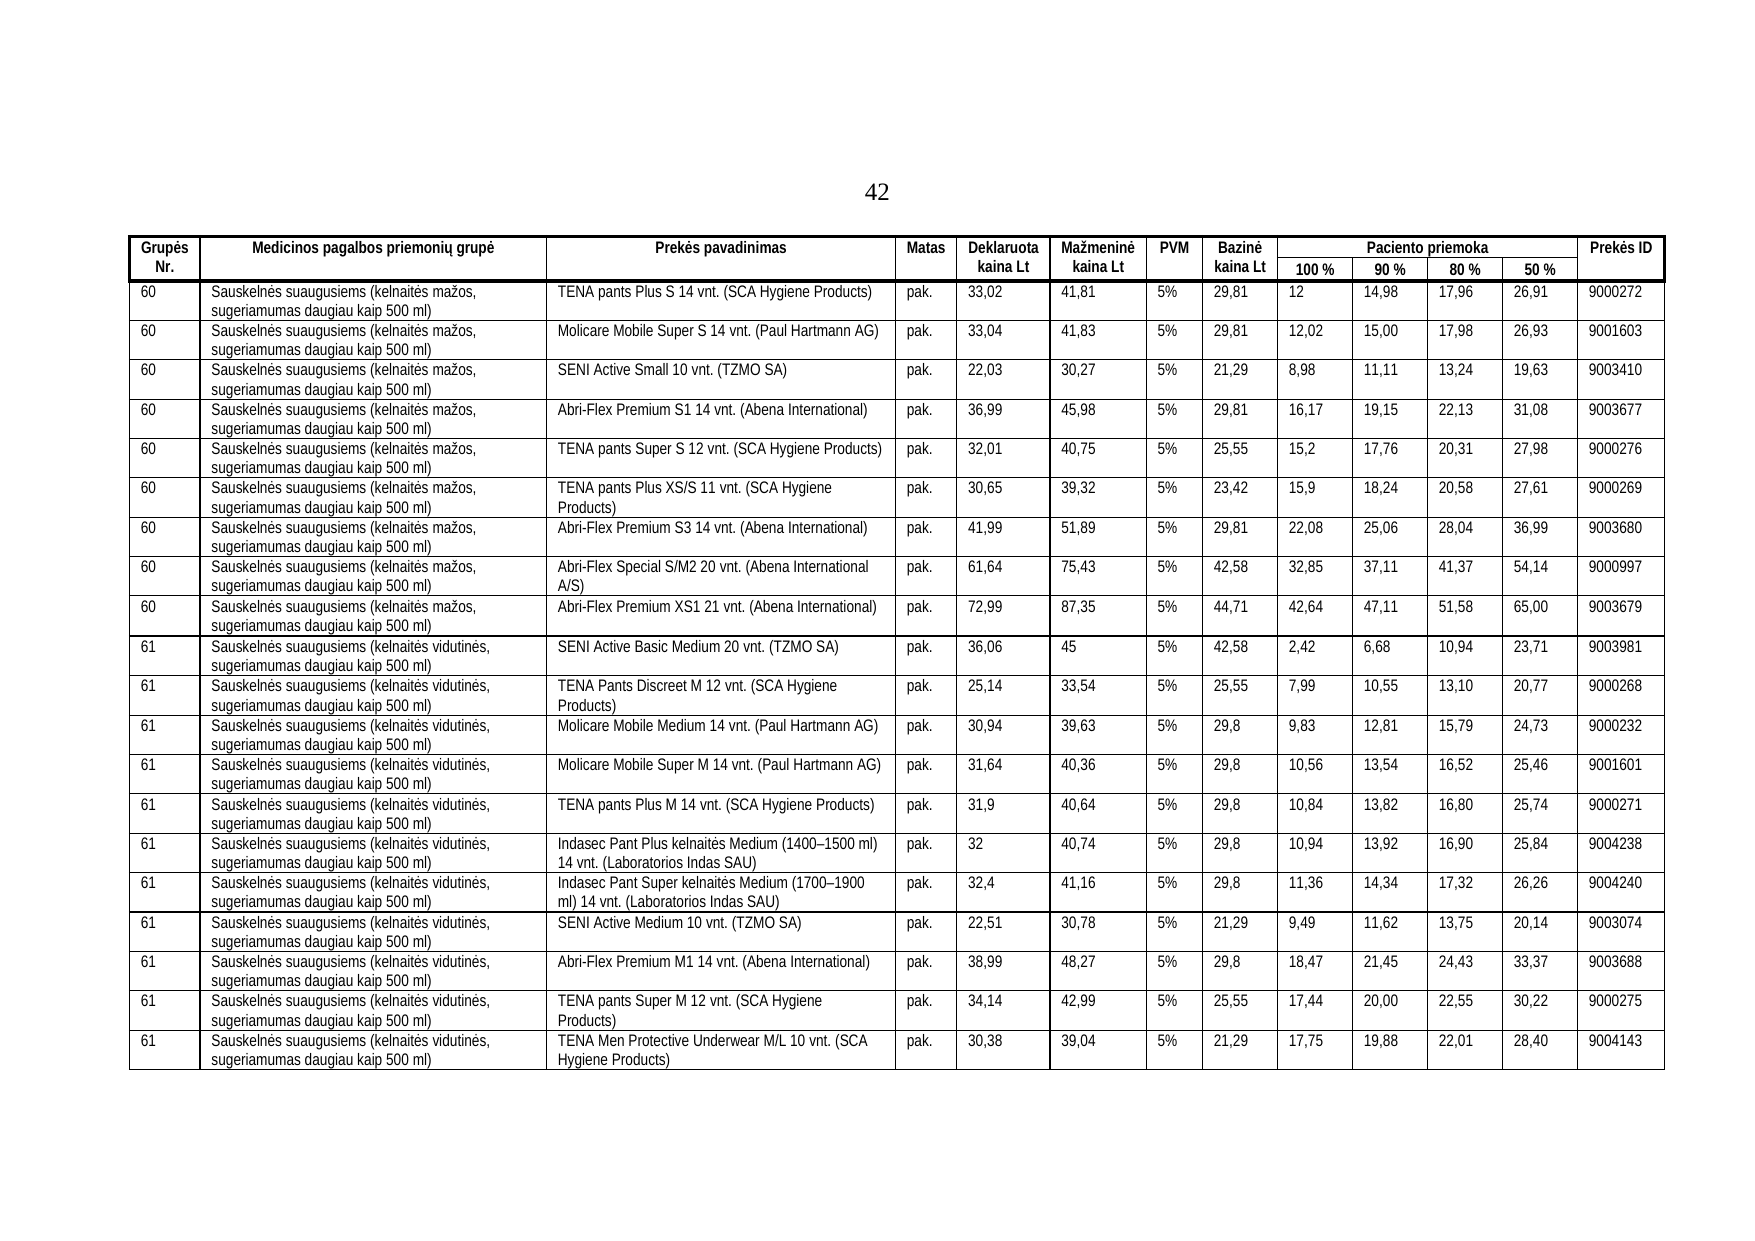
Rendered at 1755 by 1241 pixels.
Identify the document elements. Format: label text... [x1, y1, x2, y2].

table_cell 34,14 [957, 991, 1049, 1029]
table_cell 32,85 [1278, 557, 1352, 595]
table_cell 29,8 [1203, 834, 1277, 872]
table_cell 22,13 [1428, 400, 1502, 438]
table_cell 38,99 [957, 952, 1049, 990]
table_cell 33,02 [957, 283, 1049, 320]
table_cell 41,99 [957, 518, 1049, 556]
table_cell pak. [896, 755, 956, 793]
table_cell 80 % [1428, 258, 1502, 279]
table_cell 21,29 [1203, 360, 1277, 398]
table_cell 16,52 [1428, 755, 1502, 793]
table_cell 60 [130, 596, 199, 635]
table_cell 15,79 [1428, 716, 1502, 754]
table_cell 29,81 [1203, 283, 1277, 320]
table_cell 39,63 [1051, 716, 1146, 754]
table_cell 12,02 [1278, 321, 1352, 359]
table_cell 30,27 [1051, 360, 1146, 398]
table_cell 25,55 [1203, 439, 1277, 477]
table_cell 72,99 [957, 596, 1049, 635]
table_cell TENA pants Plus XS/S 11 vnt. (SCA Hygiene Products) [547, 478, 895, 517]
table_cell pak. [896, 518, 956, 556]
table_cell 32,01 [957, 439, 1049, 477]
table_cell Sauskelnės suaugusiems (kelnaitės vidutinės, sugeriamumas daugiau kaip 500 ml) [201, 952, 546, 990]
table_cell 29,81 [1203, 518, 1277, 556]
table_cell SENI Active Small 10 vnt. (TZMO SA) [547, 360, 895, 398]
table_cell 9003688 [1578, 952, 1664, 990]
table_cell 29,8 [1203, 873, 1277, 911]
table_cell 13,75 [1428, 913, 1502, 951]
table_cell 36,99 [1503, 518, 1577, 556]
table_cell 29,8 [1203, 794, 1277, 833]
table_cell 18,24 [1353, 478, 1427, 517]
table_cell 32,4 [957, 873, 1049, 911]
table_cell Sauskelnės suaugusiems (kelnaitės vidutinės, sugeriamumas daugiau kaip 500 ml) [201, 794, 546, 833]
table_cell Sauskelnės suaugusiems (kelnaitės vidutinės, sugeriamumas daugiau kaip 500 ml) [201, 637, 546, 675]
table_cell 60 [130, 439, 199, 477]
table_cell 42,58 [1203, 637, 1277, 675]
table_cell 9004238 [1578, 834, 1664, 872]
table_cell 22,51 [957, 913, 1049, 951]
table_cell Sauskelnės suaugusiems (kelnaitės mažos, sugeriamumas daugiau kaip 500 ml) [201, 439, 546, 477]
table_cell 54,14 [1503, 557, 1577, 595]
table_cell 5% [1147, 400, 1202, 438]
table_cell TENA pants Super M 12 vnt. (SCA Hygiene Products) [547, 991, 895, 1029]
table_cell 30,22 [1503, 991, 1577, 1029]
table_cell 33,54 [1051, 676, 1146, 714]
table_header PVM [1147, 238, 1202, 279]
table_cell 23,71 [1503, 637, 1577, 675]
table_cell 17,75 [1278, 1031, 1352, 1069]
table_cell 10,84 [1278, 794, 1352, 833]
table_cell 22,08 [1278, 518, 1352, 556]
table_cell 60 [130, 400, 199, 438]
table_cell 17,96 [1428, 283, 1502, 320]
table_cell pak. [896, 557, 956, 595]
table_cell 5% [1147, 557, 1202, 595]
table_cell SENI Active Basic Medium 20 vnt. (TZMO SA) [547, 637, 895, 675]
table_cell 5% [1147, 913, 1202, 951]
table_cell 9003074 [1578, 913, 1664, 951]
table_cell 9004143 [1578, 1031, 1664, 1069]
table_cell Sauskelnės suaugusiems (kelnaitės mažos, sugeriamumas daugiau kaip 500 ml) [201, 518, 546, 556]
table_cell Sauskelnės suaugusiems (kelnaitės vidutinės, sugeriamumas daugiau kaip 500 ml) [201, 991, 546, 1029]
table_cell 20,31 [1428, 439, 1502, 477]
table_cell 61 [130, 716, 199, 754]
table_cell 17,76 [1353, 439, 1427, 477]
table_cell 28,04 [1428, 518, 1502, 556]
table_cell 41,37 [1428, 557, 1502, 595]
table_cell 61,64 [957, 557, 1049, 595]
table_cell 87,35 [1051, 596, 1146, 635]
table_cell 28,40 [1503, 1031, 1577, 1069]
table_cell pak. [896, 283, 956, 320]
table_cell 9003410 [1578, 360, 1664, 398]
table_cell 61 [130, 952, 199, 990]
table_cell 22,03 [957, 360, 1049, 398]
table_cell 5% [1147, 755, 1202, 793]
table_cell SENI Active Medium 10 vnt. (TZMO SA) [547, 913, 895, 951]
table_cell Molicare Mobile Medium 14 vnt. (Paul Hartmann AG) [547, 716, 895, 754]
table_cell 5% [1147, 439, 1202, 477]
table_cell 5% [1147, 794, 1202, 833]
table_cell 5% [1147, 1031, 1202, 1069]
table_header Bazinė kaina Lt [1203, 238, 1277, 279]
table_cell 20,58 [1428, 478, 1502, 517]
table_cell 61 [130, 991, 199, 1029]
table_cell 14,98 [1353, 283, 1427, 320]
table_cell 10,94 [1278, 834, 1352, 872]
table_cell 22,01 [1428, 1031, 1502, 1069]
table_cell Indasec Pant Super kelnaitės Medium (1700–1900 ml) 14 vnt. (Laboratorios Indas SAU) [547, 873, 895, 911]
table_cell Abri-Flex Special S/M2 20 vnt. (Abena International A/S) [547, 557, 895, 595]
table_cell 41,16 [1051, 873, 1146, 911]
table_cell 26,93 [1503, 321, 1577, 359]
table_cell 20,14 [1503, 913, 1577, 951]
table_cell 9001601 [1578, 755, 1664, 793]
table_cell pak. [896, 952, 956, 990]
table_cell 45,98 [1051, 400, 1146, 438]
table_cell 61 [130, 794, 199, 833]
table_cell TENA Men Protective Underwear M/L 10 vnt. (SCA Hygiene Products) [547, 1031, 895, 1069]
table_cell 61 [130, 1031, 199, 1069]
table_cell Abri-Flex Premium S3 14 vnt. (Abena International) [547, 518, 895, 556]
table_cell 9000997 [1578, 557, 1664, 595]
table_cell 16,17 [1278, 400, 1352, 438]
table_cell 31,9 [957, 794, 1049, 833]
table_cell 60 [130, 557, 199, 595]
table_cell 31,08 [1503, 400, 1577, 438]
table_cell pak. [896, 873, 956, 911]
table_cell 14,34 [1353, 873, 1427, 911]
table_cell 10,56 [1278, 755, 1352, 793]
table_cell Sauskelnės suaugusiems (kelnaitės mažos, sugeriamumas daugiau kaip 500 ml) [201, 321, 546, 359]
table_cell pak. [896, 834, 956, 872]
table_cell 5% [1147, 991, 1202, 1029]
table_cell 48,27 [1051, 952, 1146, 990]
table_cell 40,64 [1051, 794, 1146, 833]
table_cell 41,81 [1051, 283, 1146, 320]
table_cell 9000276 [1578, 439, 1664, 477]
table_cell 13,10 [1428, 676, 1502, 714]
table_cell 33,04 [957, 321, 1049, 359]
table_cell 42,58 [1203, 557, 1277, 595]
table_cell 29,8 [1203, 952, 1277, 990]
table_cell 26,91 [1503, 283, 1577, 320]
table_cell Sauskelnės suaugusiems (kelnaitės vidutinės, sugeriamumas daugiau kaip 500 ml) [201, 676, 546, 714]
table_cell 9003680 [1578, 518, 1664, 556]
table_header Medicinos pagalbos priemonių grupė [201, 238, 546, 279]
table_cell 11,11 [1353, 360, 1427, 398]
table_cell 17,44 [1278, 991, 1352, 1029]
table_cell 17,32 [1428, 873, 1502, 911]
table_cell 5% [1147, 834, 1202, 872]
table_cell 30,38 [957, 1031, 1049, 1069]
table_cell 12,81 [1353, 716, 1427, 754]
table_cell 11,62 [1353, 913, 1427, 951]
table_cell 50 % [1503, 258, 1577, 279]
table_cell 5% [1147, 283, 1202, 320]
table_header Mažmeninė kaina Lt [1051, 238, 1146, 279]
table_cell pak. [896, 1031, 956, 1069]
table_cell 60 [130, 321, 199, 359]
table_cell 5% [1147, 637, 1202, 675]
table_cell 61 [130, 755, 199, 793]
table_cell 41,83 [1051, 321, 1146, 359]
table_cell 25,46 [1503, 755, 1577, 793]
table_cell 40,74 [1051, 834, 1146, 872]
table_cell 7,99 [1278, 676, 1352, 714]
table_cell 42,64 [1278, 596, 1352, 635]
table_cell 90 % [1353, 258, 1427, 279]
table_cell Abri-Flex Premium S1 14 vnt. (Abena International) [547, 400, 895, 438]
table_cell pak. [896, 716, 956, 754]
table_cell 65,00 [1503, 596, 1577, 635]
table_cell pak. [896, 478, 956, 517]
table_cell pak. [896, 321, 956, 359]
table_cell 19,88 [1353, 1031, 1427, 1069]
table_cell 9000269 [1578, 478, 1664, 517]
table_cell 23,42 [1203, 478, 1277, 517]
table_cell 30,94 [957, 716, 1049, 754]
table_cell 25,55 [1203, 676, 1277, 714]
table_cell 15,00 [1353, 321, 1427, 359]
table_cell 9000275 [1578, 991, 1664, 1029]
table_cell 13,92 [1353, 834, 1427, 872]
table_cell 16,80 [1428, 794, 1502, 833]
table_cell 9000271 [1578, 794, 1664, 833]
table_cell 16,90 [1428, 834, 1502, 872]
table_cell Sauskelnės suaugusiems (kelnaitės mažos, sugeriamumas daugiau kaip 500 ml) [201, 596, 546, 635]
table_cell 5% [1147, 676, 1202, 714]
table_cell pak. [896, 596, 956, 635]
table_cell Abri-Flex Premium M1 14 vnt. (Abena International) [547, 952, 895, 990]
table_header Prekės pavadinimas [547, 238, 895, 279]
table_cell 5% [1147, 952, 1202, 990]
table_cell 5% [1147, 873, 1202, 911]
table_cell 19,63 [1503, 360, 1577, 398]
table_cell 13,54 [1353, 755, 1427, 793]
table_cell Sauskelnės suaugusiems (kelnaitės mažos, sugeriamumas daugiau kaip 500 ml) [201, 478, 546, 517]
table_cell 10,94 [1428, 637, 1502, 675]
table_cell 15,9 [1278, 478, 1352, 517]
table_cell 60 [130, 283, 199, 320]
table_cell 40,36 [1051, 755, 1146, 793]
table_cell 15,2 [1278, 439, 1352, 477]
table_cell 60 [130, 478, 199, 517]
table_cell 24,73 [1503, 716, 1577, 754]
table_header Grupės Nr. [131, 238, 199, 279]
table_header Matas [896, 238, 956, 279]
table_cell 21,29 [1203, 1031, 1277, 1069]
table_cell 27,61 [1503, 478, 1577, 517]
table_cell 19,15 [1353, 400, 1427, 438]
table_cell Sauskelnės suaugusiems (kelnaitės vidutinės, sugeriamumas daugiau kaip 500 ml) [201, 755, 546, 793]
table_cell 30,78 [1051, 913, 1146, 951]
table_cell Abri-Flex Premium XS1 21 vnt. (Abena International) [547, 596, 895, 635]
table_cell 26,26 [1503, 873, 1577, 911]
table_cell 9000232 [1578, 716, 1664, 754]
table_cell 61 [130, 637, 199, 675]
table_cell 9,49 [1278, 913, 1352, 951]
table_cell 9,83 [1278, 716, 1352, 754]
table_cell 25,06 [1353, 518, 1427, 556]
table_cell 25,84 [1503, 834, 1577, 872]
table_cell Sauskelnės suaugusiems (kelnaitės vidutinės, sugeriamumas daugiau kaip 500 ml) [201, 1031, 546, 1069]
table_cell 36,06 [957, 637, 1049, 675]
table_cell 27,98 [1503, 439, 1577, 477]
table_cell 5% [1147, 321, 1202, 359]
table_cell 2,42 [1278, 637, 1352, 675]
table_cell 6,68 [1353, 637, 1427, 675]
table_cell 20,77 [1503, 676, 1577, 714]
table_cell 37,11 [1353, 557, 1427, 595]
table_cell 5% [1147, 360, 1202, 398]
table_cell pak. [896, 637, 956, 675]
table_cell Sauskelnės suaugusiems (kelnaitės mažos, sugeriamumas daugiau kaip 500 ml) [201, 283, 546, 320]
table_cell Sauskelnės suaugusiems (kelnaitės vidutinės, sugeriamumas daugiau kaip 500 ml) [201, 873, 546, 911]
table_cell 61 [130, 834, 199, 872]
table_cell 9003677 [1578, 400, 1664, 438]
table_cell 61 [130, 676, 199, 714]
table_cell pak. [896, 794, 956, 833]
table_cell pak. [896, 439, 956, 477]
table_cell 9000272 [1578, 283, 1664, 320]
table_cell 25,55 [1203, 991, 1277, 1029]
table_cell 13,82 [1353, 794, 1427, 833]
table_cell 60 [130, 360, 199, 398]
table_cell 25,14 [957, 676, 1049, 714]
table_cell 29,8 [1203, 755, 1277, 793]
table_cell TENA pants Plus S 14 vnt. (SCA Hygiene Products) [547, 283, 895, 320]
table_cell 5% [1147, 596, 1202, 635]
table_cell 33,37 [1503, 952, 1577, 990]
table_cell Sauskelnės suaugusiems (kelnaitės vidutinės, sugeriamumas daugiau kaip 500 ml) [201, 834, 546, 872]
table_header Deklaruota kaina Lt [957, 238, 1049, 279]
table_cell Sauskelnės suaugusiems (kelnaitės mažos, sugeriamumas daugiau kaip 500 ml) [201, 360, 546, 398]
table_cell Molicare Mobile Super M 14 vnt. (Paul Hartmann AG) [547, 755, 895, 793]
table_cell 18,47 [1278, 952, 1352, 990]
table_cell 9000268 [1578, 676, 1664, 714]
table_cell 17,98 [1428, 321, 1502, 359]
table_cell 9003679 [1578, 596, 1664, 635]
table_cell 45 [1051, 637, 1146, 675]
table_cell 47,11 [1353, 596, 1427, 635]
table_cell 10,55 [1353, 676, 1427, 714]
table_cell TENA Pants Discreet M 12 vnt. (SCA Hygiene Products) [547, 676, 895, 714]
table_cell 44,71 [1203, 596, 1277, 635]
table_cell 29,8 [1203, 716, 1277, 754]
table_header Prekės ID [1578, 238, 1663, 279]
table_cell 40,75 [1051, 439, 1146, 477]
table_cell 11,36 [1278, 873, 1352, 911]
table_cell pak. [896, 360, 956, 398]
table_cell Sauskelnės suaugusiems (kelnaitės vidutinės, sugeriamumas daugiau kaip 500 ml) [201, 716, 546, 754]
table_cell 13,24 [1428, 360, 1502, 398]
table_cell Molicare Mobile Super S 14 vnt. (Paul Hartmann AG) [547, 321, 895, 359]
table_cell 75,43 [1051, 557, 1146, 595]
table_cell Sauskelnės suaugusiems (kelnaitės vidutinės, sugeriamumas daugiau kaip 500 ml) [201, 913, 546, 951]
table_cell 51,58 [1428, 596, 1502, 635]
table_cell 22,55 [1428, 991, 1502, 1029]
table_cell pak. [896, 400, 956, 438]
table_cell 8,98 [1278, 360, 1352, 398]
table_cell 5% [1147, 478, 1202, 517]
table_cell 9003981 [1578, 637, 1664, 675]
table_cell 29,81 [1203, 400, 1277, 438]
table_cell 39,04 [1051, 1031, 1146, 1069]
table_cell 9001603 [1578, 321, 1664, 359]
table_cell TENA pants Super S 12 vnt. (SCA Hygiene Products) [547, 439, 895, 477]
table_cell 30,65 [957, 478, 1049, 517]
table_cell pak. [896, 913, 956, 951]
table_cell 9004240 [1578, 873, 1664, 911]
table_cell 12 [1278, 283, 1352, 320]
table_cell 20,00 [1353, 991, 1427, 1029]
table_cell 51,89 [1051, 518, 1146, 556]
table_cell 5% [1147, 518, 1202, 556]
table_cell 36,99 [957, 400, 1049, 438]
table_cell 32 [957, 834, 1049, 872]
table_cell 31,64 [957, 755, 1049, 793]
table_cell 60 [130, 518, 199, 556]
table_cell 39,32 [1051, 478, 1146, 517]
table_cell pak. [896, 676, 956, 714]
table_cell 61 [130, 873, 199, 911]
table_cell 25,74 [1503, 794, 1577, 833]
table_cell Indasec Pant Plus kelnaitės Medium (1400–1500 ml) 14 vnt. (Laboratorios Indas SAU) [547, 834, 895, 872]
table_header Paciento priemoka [1278, 238, 1577, 257]
table_cell 21,45 [1353, 952, 1427, 990]
table_cell 5% [1147, 716, 1202, 754]
table_cell 21,29 [1203, 913, 1277, 951]
table_cell 29,81 [1203, 321, 1277, 359]
table_cell 42,99 [1051, 991, 1146, 1029]
table_cell 24,43 [1428, 952, 1502, 990]
table_cell 61 [130, 913, 199, 951]
table_cell pak. [896, 991, 956, 1029]
table_cell 100 % [1278, 258, 1352, 279]
table_cell Sauskelnės suaugusiems (kelnaitės mažos, sugeriamumas daugiau kaip 500 ml) [201, 400, 546, 438]
table_cell TENA pants Plus M 14 vnt. (SCA Hygiene Products) [547, 794, 895, 833]
table_cell Sauskelnės suaugusiems (kelnaitės mažos, sugeriamumas daugiau kaip 500 ml) [201, 557, 546, 595]
